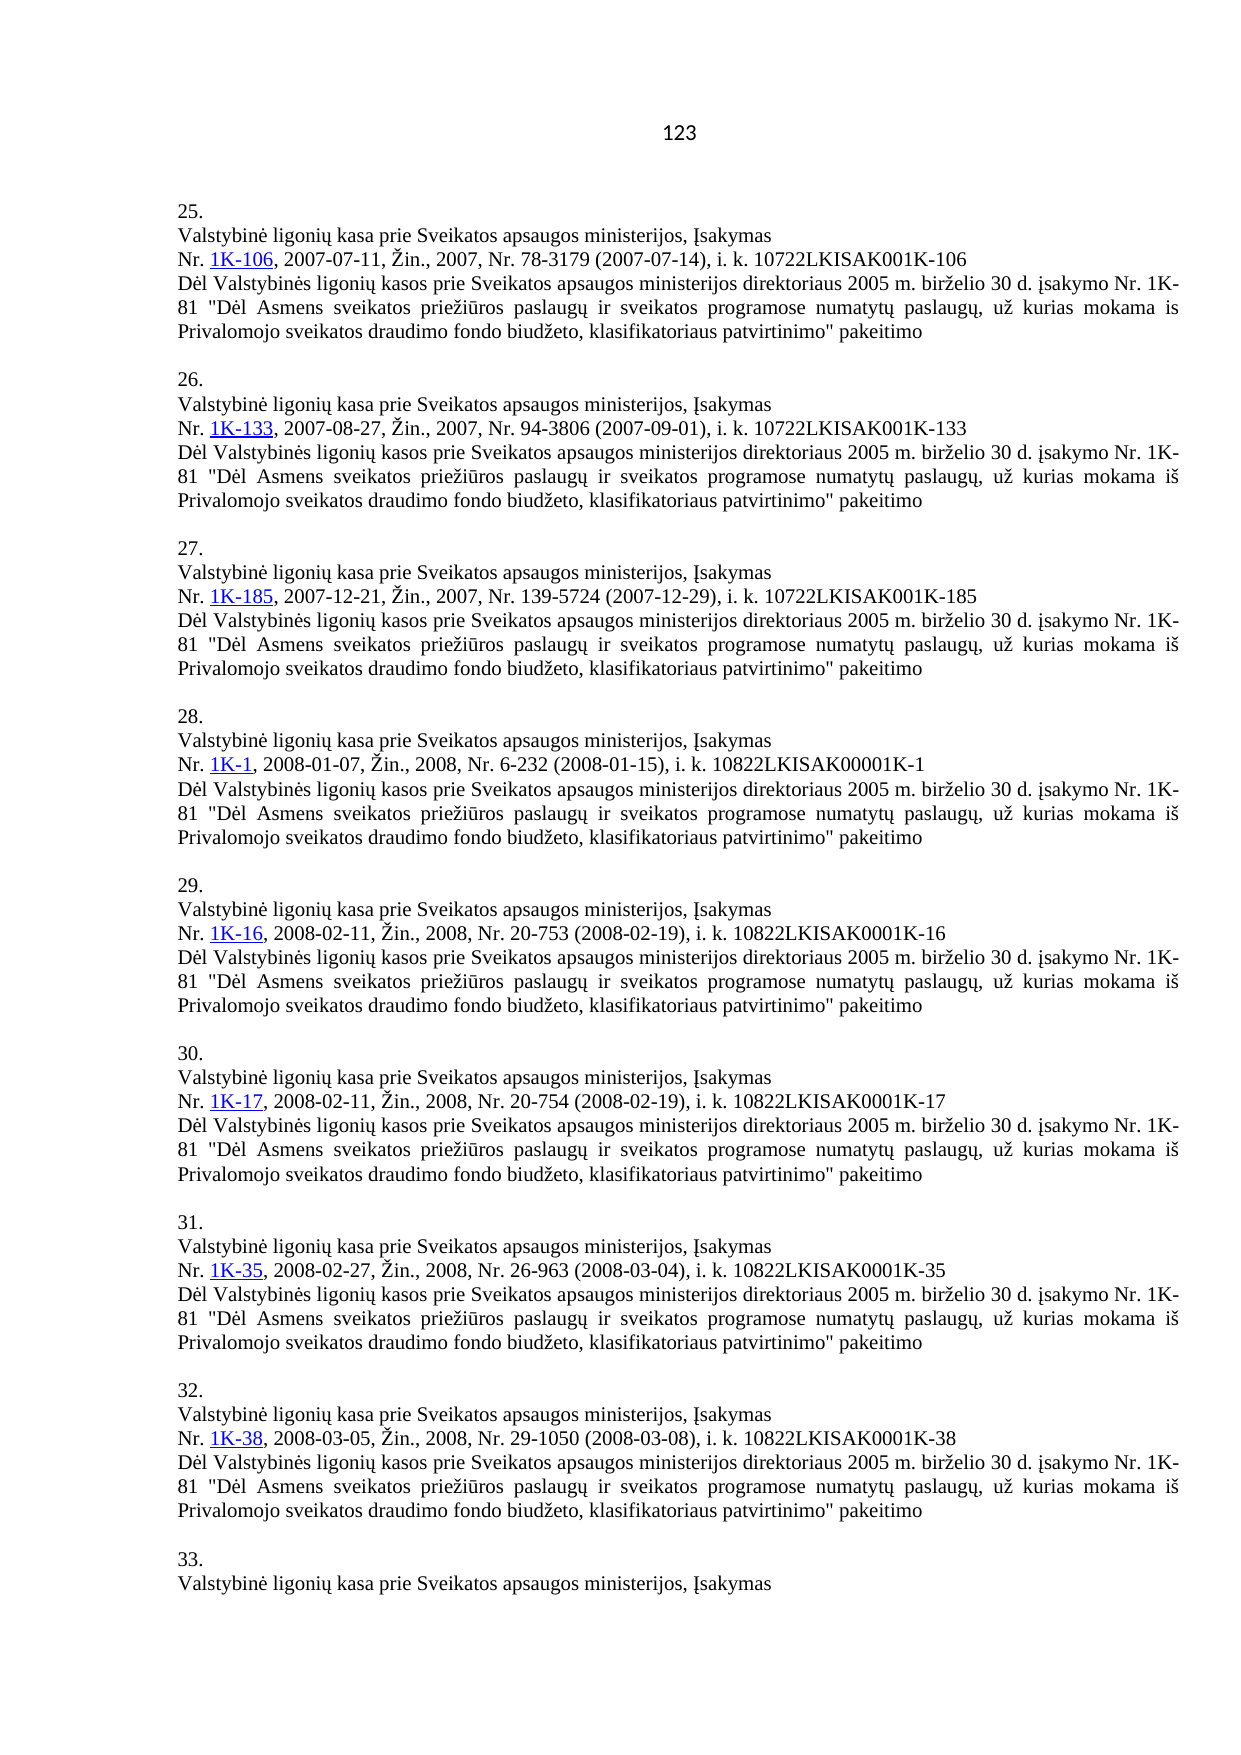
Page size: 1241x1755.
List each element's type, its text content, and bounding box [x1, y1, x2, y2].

text 33. [177, 1546, 1181, 1571]
text Valstybinė ligonių kasa prie Sveikatos apsaugos ministerijos, Įsakymas [177, 223, 1181, 247]
text Dėl Valstybinės ligonių kasos prie Sveikatos apsaugos ministerijos direktoriaus 2005 m. birželio 30 d. įsakymo Nr. 1K-81 "Dėl Asmens sveikatos priežiūros paslaugų ir sveikatos programose numatytų paslaugų, už kurias mokama iš Privalomojo sveikatos draudimo fondo biudžeto, klasifikatoriaus patvirtinimo" pakeitimo [177, 439, 1181, 512]
text Dėl Valstybinės ligonių kasos prie Sveikatos apsaugos ministerijos direktoriaus 2005 m. birželio 30 d. įsakymo Nr. 1K-81 "Dėl Asmens sveikatos priežiūros paslaugų ir sveikatos programose numatytų paslaugų, už kurias mokama is Privalomojo sveikatos draudimo fondo biudžeto, klasifikatoriaus patvirtinimo" pakeitimo [177, 271, 1181, 343]
text Valstybinė ligonių kasa prie Sveikatos apsaugos ministerijos, Įsakymas [177, 1402, 1181, 1426]
text Valstybinė ligonių kasa prie Sveikatos apsaugos ministerijos, Įsakymas [177, 728, 1181, 752]
text 32. [177, 1378, 1181, 1402]
text Valstybinė ligonių kasa prie Sveikatos apsaugos ministerijos, Įsakymas [177, 560, 1181, 584]
text Valstybinė ligonių kasa prie Sveikatos apsaugos ministerijos, Įsakymas [177, 897, 1181, 921]
text Nr. 1K-35, 2008-02-27, Žin., 2008, Nr. 26-963 (2008-03-04), i. k. 10822LKISAK0001K-35 [177, 1258, 1181, 1282]
text Nr. 1K-38, 2008-03-05, Žin., 2008, Nr. 29-1050 (2008-03-08), i. k. 10822LKISAK0001K-38 [177, 1426, 1181, 1450]
text 25. [177, 199, 1181, 223]
text Dėl Valstybinės ligonių kasos prie Sveikatos apsaugos ministerijos direktoriaus 2005 m. birželio 30 d. įsakymo Nr. 1K-81 "Dėl Asmens sveikatos priežiūros paslaugų ir sveikatos programose numatytų paslaugų, už kurias mokama iš Privalomojo sveikatos draudimo fondo biudžeto, klasifikatoriaus patvirtinimo" pakeitimo [177, 1282, 1181, 1354]
text 31. [177, 1209, 1181, 1234]
text Dėl Valstybinės ligonių kasos prie Sveikatos apsaugos ministerijos direktoriaus 2005 m. birželio 30 d. įsakymo Nr. 1K-81 "Dėl Asmens sveikatos priežiūros paslaugų ir sveikatos programose numatytų paslaugų, už kurias mokama iš Privalomojo sveikatos draudimo fondo biudžeto, klasifikatoriaus patvirtinimo" pakeitimo [177, 1450, 1181, 1522]
text Dėl Valstybinės ligonių kasos prie Sveikatos apsaugos ministerijos direktoriaus 2005 m. birželio 30 d. įsakymo Nr. 1K-81 "Dėl Asmens sveikatos priežiūros paslaugų ir sveikatos programose numatytų paslaugų, už kurias mokama iš Privalomojo sveikatos draudimo fondo biudžeto, klasifikatoriaus patvirtinimo" pakeitimo [177, 608, 1181, 680]
text Dėl Valstybinės ligonių kasos prie Sveikatos apsaugos ministerijos direktoriaus 2005 m. birželio 30 d. įsakymo Nr. 1K-81 "Dėl Asmens sveikatos priežiūros paslaugų ir sveikatos programose numatytų paslaugų, už kurias mokama iš Privalomojo sveikatos draudimo fondo biudžeto, klasifikatoriaus patvirtinimo" pakeitimo [177, 1113, 1181, 1186]
text Nr. 1K-1, 2008-01-07, Žin., 2008, Nr. 6-232 (2008-01-15), i. k. 10822LKISAK00001K-1 [177, 752, 1181, 776]
text 30. [177, 1041, 1181, 1065]
text Nr. 1K-106, 2007-07-11, Žin., 2007, Nr. 78-3179 (2007-07-14), i. k. 10722LKISAK001K-106 [177, 247, 1181, 271]
text Dėl Valstybinės ligonių kasos prie Sveikatos apsaugos ministerijos direktoriaus 2005 m. birželio 30 d. įsakymo Nr. 1K-81 "Dėl Asmens sveikatos priežiūros paslaugų ir sveikatos programose numatytų paslaugų, už kurias mokama iš Privalomojo sveikatos draudimo fondo biudžeto, klasifikatoriaus patvirtinimo" pakeitimo [177, 776, 1181, 849]
text 27. [177, 536, 1181, 560]
text Nr. 1K-16, 2008-02-11, Žin., 2008, Nr. 20-753 (2008-02-19), i. k. 10822LKISAK0001K-16 [177, 921, 1181, 945]
text 29. [177, 873, 1181, 897]
text Valstybinė ligonių kasa prie Sveikatos apsaugos ministerijos, Įsakymas [177, 1065, 1181, 1089]
text Nr. 1K-133, 2007-08-27, Žin., 2007, Nr. 94-3806 (2007-09-01), i. k. 10722LKISAK001K-133 [177, 416, 1181, 439]
text 26. [177, 367, 1181, 391]
text Nr. 1K-185, 2007-12-21, Žin., 2007, Nr. 139-5724 (2007-12-29), i. k. 10722LKISAK001K-185 [177, 584, 1181, 608]
text Dėl Valstybinės ligonių kasos prie Sveikatos apsaugos ministerijos direktoriaus 2005 m. birželio 30 d. įsakymo Nr. 1K-81 "Dėl Asmens sveikatos priežiūros paslaugų ir sveikatos programose numatytų paslaugų, už kurias mokama iš Privalomojo sveikatos draudimo fondo biudžeto, klasifikatoriaus patvirtinimo" pakeitimo [177, 945, 1181, 1017]
text Valstybinė ligonių kasa prie Sveikatos apsaugos ministerijos, Įsakymas [177, 391, 1181, 416]
text 28. [177, 704, 1181, 728]
text Valstybinė ligonių kasa prie Sveikatos apsaugos ministerijos, Įsakymas [177, 1571, 1181, 1594]
text Nr. 1K-17, 2008-02-11, Žin., 2008, Nr. 20-754 (2008-02-19), i. k. 10822LKISAK0001K-17 [177, 1089, 1181, 1113]
text Valstybinė ligonių kasa prie Sveikatos apsaugos ministerijos, Įsakymas [177, 1234, 1181, 1258]
